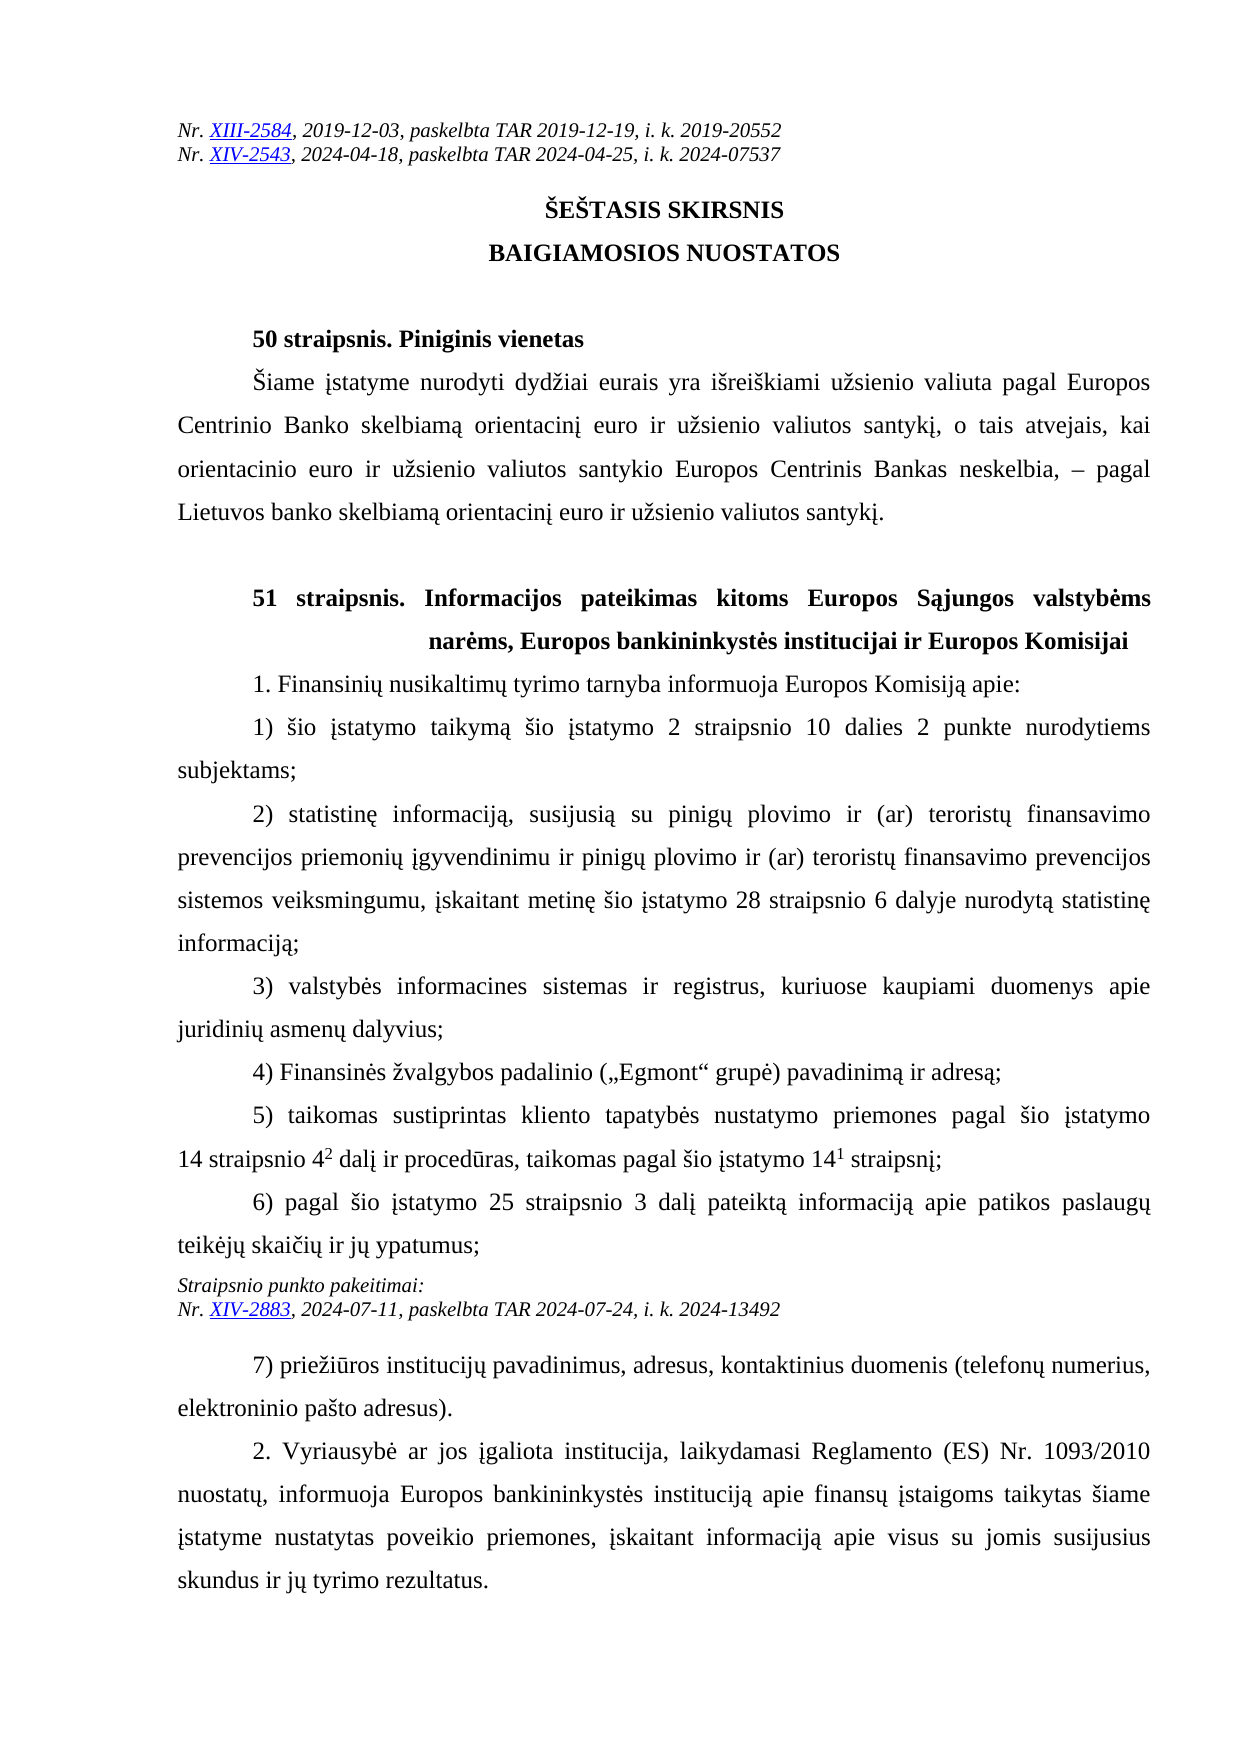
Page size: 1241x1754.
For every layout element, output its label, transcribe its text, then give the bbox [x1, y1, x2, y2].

text Nr. XIV-2543, 2024-04-18, paskelbta TAR 2024-04-25, i. k. 2024-07537 [177, 142, 1152, 166]
text 4) Finansinės žvalgybos padalinio („Egmont“ grupė) pavadinimą ir adresą; [177, 1057, 1152, 1086]
text 3) valstybės informacines sistemas ir registrus, kuriuose kaupiami duomenys apie juridinių asmenų dalyvius; [177, 971, 1152, 1043]
text Nr. XIII-2584, 2019-12-03, paskelbta TAR 2019-12-19, i. k. 2019-20552 [177, 118, 1152, 142]
text BAIGIAMOSIOS NUOSTATOS [177, 238, 1152, 267]
text 6) pagal šio įstatymo 25 straipsnio 3 dalį pateiktą informaciją apie patikos paslaugų teikėjų skaičių ir jų ypatumus; [177, 1187, 1152, 1259]
text 2. Vyriausybė ar jos įgaliota institucija, laikydamasi Reglamento (ES) Nr. 1093/2010 nuostatų, informuoja Europos bankininkystės instituciją apie finansų įstaigoms taikytas šiame įstatyme nustatytas poveikio priemones, įskaitant informaciją apie visus su jomis susijusius skundus ir jų tyrimo rezultatus. [177, 1436, 1152, 1594]
text 51 straipsnis. Informacijos pateikimas kitoms Europos Sąjungos valstybėms narėms, Europos bankininkystės institucijai ir Europos Komisijai [252, 583, 1152, 655]
text Straipsnio punkto pakeitimai: [177, 1273, 1152, 1297]
text 5) taikomas sustiprintas kliento tapatybės nustatymo priemones pagal šio įstatymo 14 straipsnio 42 dalį ir procedūras, taikomas pagal šio įstatymo 141 straipsnį; [177, 1101, 1152, 1172]
text ŠEŠTASIS SKIRSNIS [177, 195, 1152, 224]
text 1) šio įstatymo taikymą šio įstatymo 2 straipsnio 10 dalies 2 punkte nurodytiems subjektams; [177, 712, 1152, 784]
text 1. Finansinių nusikaltimų tyrimo tarnyba informuoja Europos Komisiją apie: [177, 669, 1152, 698]
text 50 straipsnis. Piniginis vienetas [177, 324, 1152, 353]
text Nr. XIV-2883, 2024-07-11, paskelbta TAR 2024-07-24, i. k. 2024-13492 [177, 1297, 1152, 1321]
text Šiame įstatyme nurodyti dydžiai eurais yra išreiškiami užsienio valiuta pagal Europos Centrinio Banko skelbiamą orientacinį euro ir užsienio valiutos santykį, o tais atvejais, kai orientacinio euro ir užsienio valiutos santykio Europos Centrinis Bankas neskelbia, – pagal Lietuvos banko skelbiamą orientacinį euro ir užsienio valiutos santykį. [177, 367, 1152, 526]
text 2) statistinę informaciją, susijusią su pinigų plovimo ir (ar) teroristų finansavimo prevencijos priemonių įgyvendinimu ir pinigų plovimo ir (ar) teroristų finansavimo prevencijos sistemos veiksmingumu, įskaitant metinę šio įstatymo 28 straipsnio 6 dalyje nurodytą statistinę informaciją; [177, 799, 1152, 957]
text 7) priežiūros institucijų pavadinimus, adresus, kontaktinius duomenis (telefonų numerius, elektroninio pašto adresus). [177, 1350, 1152, 1422]
